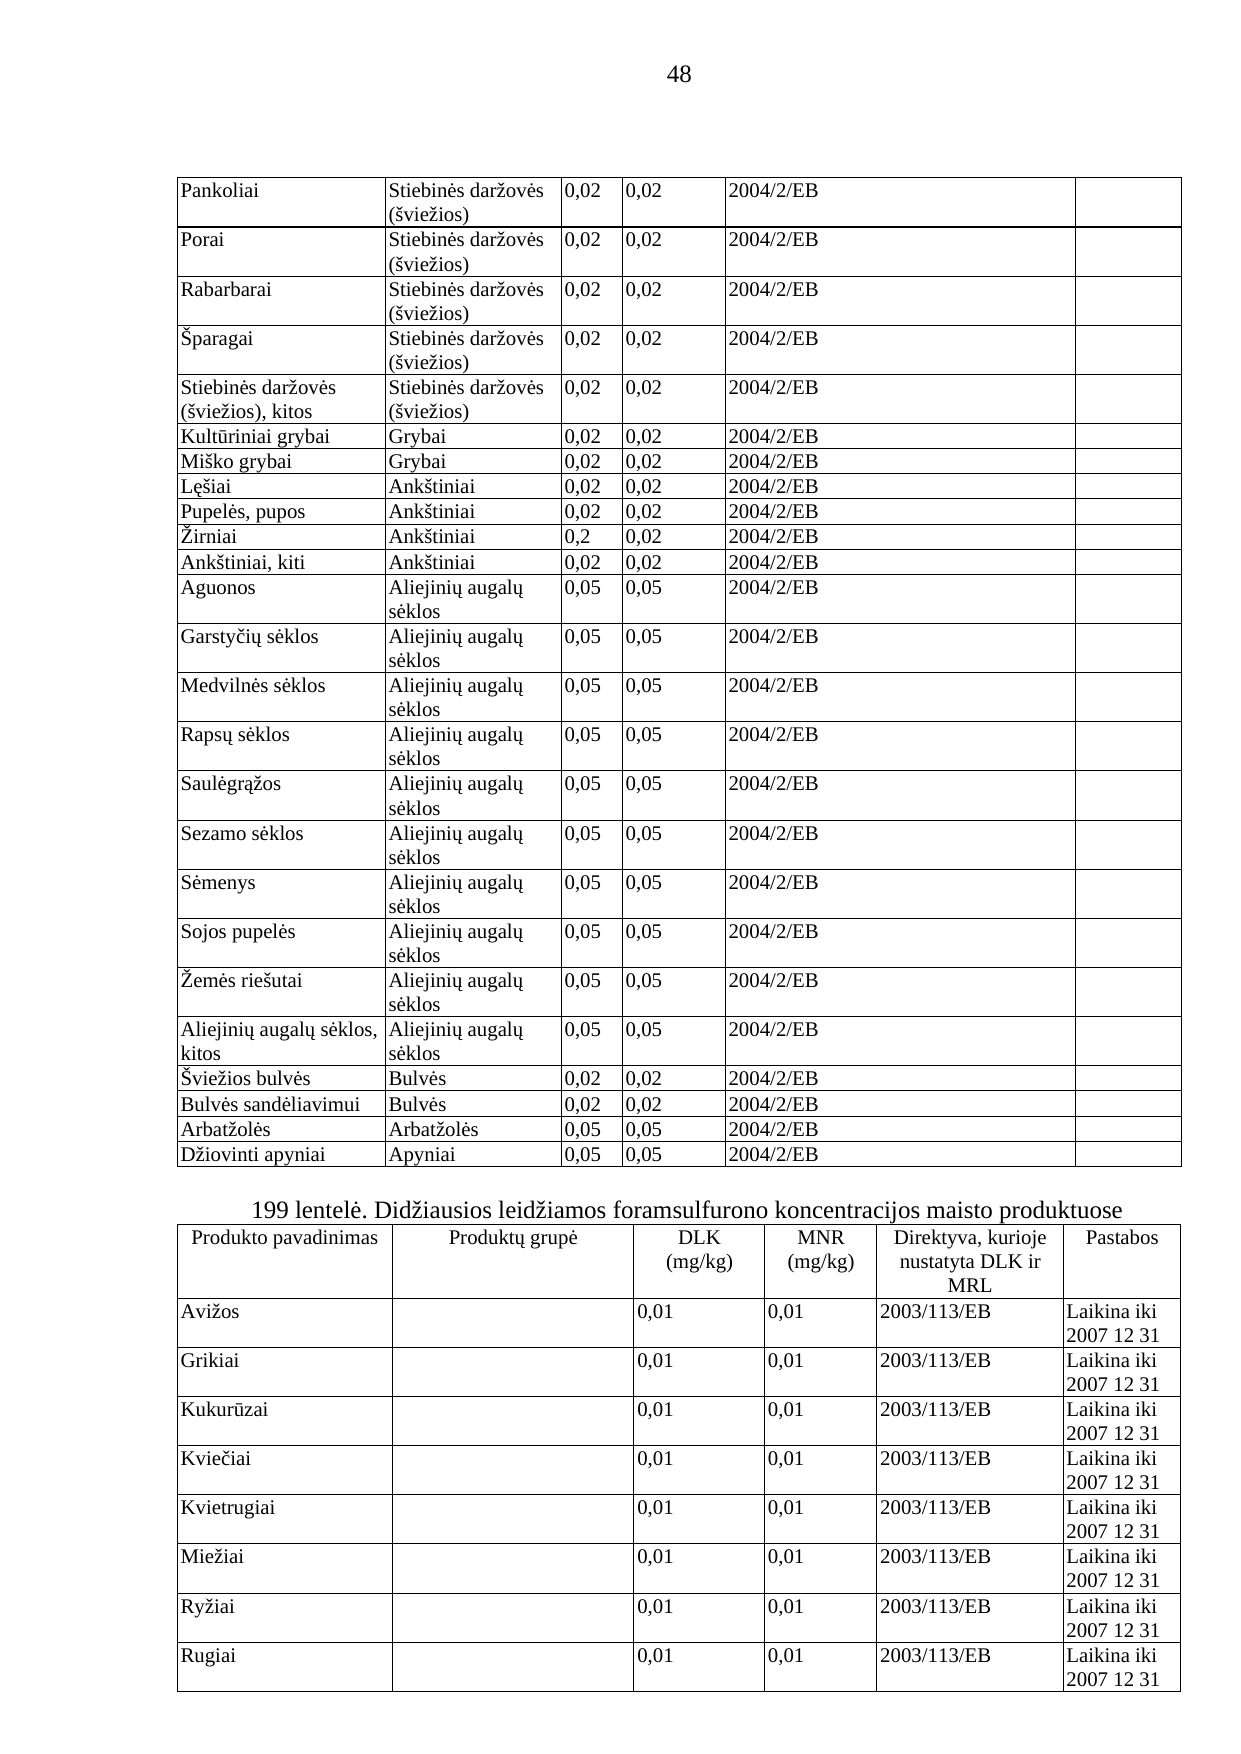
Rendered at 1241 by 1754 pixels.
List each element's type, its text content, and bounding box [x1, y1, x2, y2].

table_cell Ankštiniai [386, 474, 561, 498]
table_cell 0,05 [562, 821, 622, 869]
table_cell Kvietrugiai [178, 1495, 392, 1543]
table_cell 0,01 [634, 1495, 764, 1543]
table_cell Miežiai [178, 1544, 392, 1592]
table_cell [393, 1643, 633, 1691]
table_cell Stiebinės daržovės (šviežios) [386, 375, 561, 423]
table_cell 0,05 [562, 870, 622, 918]
table_cell Ankštiniai [386, 499, 561, 523]
table_cell 0,01 [634, 1299, 764, 1347]
table_cell [1076, 1091, 1181, 1116]
table_cell [1076, 228, 1181, 276]
table_cell Aliejinių augalų sėklos [386, 575, 561, 623]
table_cell [1076, 550, 1181, 574]
table_cell Ryžiai [178, 1594, 392, 1642]
table_cell 0,02 [562, 228, 622, 276]
table_cell Aliejinių augalų sėklos, kitos [178, 1017, 385, 1065]
table_cell 0,01 [765, 1495, 876, 1543]
table_cell 0,05 [623, 771, 725, 819]
table_cell Aliejinių augalų sėklos [386, 968, 561, 1016]
table_cell Kultūriniai grybai [178, 424, 385, 448]
table_cell 2004/2/EB [726, 550, 1075, 574]
table_cell [1076, 624, 1181, 672]
table_cell [393, 1397, 633, 1445]
table_cell Aguonos [178, 575, 385, 623]
table_cell 0,05 [623, 722, 725, 770]
table_cell Sezamo sėklos [178, 821, 385, 869]
table_cell Arbatžolės [386, 1117, 561, 1141]
table_cell Bulvės sandėliavimui [178, 1091, 385, 1116]
table_cell 0,02 [562, 277, 622, 325]
table_cell 0,02 [562, 424, 622, 448]
table_cell 2003/113/EB [877, 1446, 1063, 1494]
table_cell 2004/2/EB [726, 624, 1075, 672]
table_cell Rapsų sėklos [178, 722, 385, 770]
table_cell 0,01 [765, 1397, 876, 1445]
table_cell Kukurūzai [178, 1397, 392, 1445]
table_cell 2004/2/EB [726, 575, 1075, 623]
table_cell [1076, 870, 1181, 918]
table_cell 0,05 [623, 575, 725, 623]
table_cell [1076, 1066, 1181, 1090]
table_cell [1076, 821, 1181, 869]
table_cell 0,2 [562, 525, 622, 548]
table_cell Apyniai [386, 1142, 561, 1166]
table_cell 0,02 [623, 1066, 725, 1090]
table_cell Aliejinių augalų sėklos [386, 673, 561, 721]
table_cell Žemės riešutai [178, 968, 385, 1016]
table_cell Laikina iki 2007 12 31 [1064, 1299, 1180, 1347]
table_cell Stiebinės daržovės (šviežios) [386, 277, 561, 325]
table_cell Šviežios bulvės [178, 1066, 385, 1090]
table_cell 0,01 [634, 1348, 764, 1396]
table_cell 0,02 [623, 525, 725, 548]
table_cell 0,02 [623, 326, 725, 374]
table_cell 2004/2/EB [726, 474, 1075, 498]
table_cell 0,05 [623, 919, 725, 967]
table_cell Stiebinės daržovės (šviežios) [386, 178, 561, 226]
table_cell [1076, 722, 1181, 770]
table_cell [1076, 499, 1181, 523]
table_cell Aliejinių augalų sėklos [386, 870, 561, 918]
table_cell 2004/2/EB [726, 326, 1075, 374]
table_cell [393, 1495, 633, 1543]
table_cell 0,05 [562, 1142, 622, 1166]
table_cell 0,01 [634, 1594, 764, 1642]
table_cell Grikiai [178, 1348, 392, 1396]
table_cell 0,02 [562, 178, 622, 226]
table_cell 0,01 [634, 1643, 764, 1691]
table_cell 0,05 [562, 968, 622, 1016]
table_cell Sėmenys [178, 870, 385, 918]
table_cell 0,02 [623, 474, 725, 498]
table_cell 0,02 [623, 424, 725, 448]
table_cell [1076, 919, 1181, 967]
table_cell 2003/113/EB [877, 1299, 1063, 1347]
table_cell 0,05 [562, 722, 622, 770]
table_cell 0,01 [765, 1446, 876, 1494]
table_header Direktyva, kurioje nustatyta DLK ir MRL [877, 1225, 1063, 1297]
table_cell 2003/113/EB [877, 1544, 1063, 1592]
table_cell 2003/113/EB [877, 1495, 1063, 1543]
table_cell Laikina iki 2007 12 31 [1064, 1544, 1180, 1592]
table_cell Pankoliai [178, 178, 385, 226]
table_cell Stiebinės daržovės (šviežios) [386, 326, 561, 374]
table_cell 0,02 [562, 499, 622, 523]
table_cell Džiovinti apyniai [178, 1142, 385, 1166]
table_cell 2003/113/EB [877, 1643, 1063, 1691]
table_cell Bulvės [386, 1091, 561, 1116]
table_cell Aliejinių augalų sėklos [386, 722, 561, 770]
table_cell [1076, 525, 1181, 548]
table_cell 0,05 [623, 821, 725, 869]
table_cell 0,01 [765, 1348, 876, 1396]
table_cell 0,01 [765, 1643, 876, 1691]
table_cell 2004/2/EB [726, 424, 1075, 448]
table_cell 2004/2/EB [726, 499, 1075, 523]
table_cell 0,02 [562, 1066, 622, 1090]
table_cell 0,01 [634, 1446, 764, 1494]
table_cell 0,05 [562, 624, 622, 672]
table_cell 2003/113/EB [877, 1594, 1063, 1642]
table_cell [1076, 771, 1181, 819]
table_cell Rugiai [178, 1643, 392, 1691]
table_cell 2004/2/EB [726, 277, 1075, 325]
table_cell Laikina iki 2007 12 31 [1064, 1348, 1180, 1396]
table_cell [1076, 178, 1181, 226]
table_cell Arbatžolės [178, 1117, 385, 1141]
table_cell 0,02 [562, 375, 622, 423]
table_cell Porai [178, 228, 385, 276]
table_cell Medvilnės sėklos [178, 673, 385, 721]
table_cell 0,01 [765, 1544, 876, 1592]
table_cell 0,02 [623, 228, 725, 276]
table_cell 0,02 [623, 499, 725, 523]
table_cell Aliejinių augalų sėklos [386, 1017, 561, 1065]
table_cell 0,02 [623, 277, 725, 325]
table_cell 0,02 [562, 326, 622, 374]
table_cell [1076, 449, 1181, 473]
table_cell [1076, 1142, 1181, 1166]
table_cell Stiebinės daržovės (šviežios) [386, 228, 561, 276]
table_cell 0,05 [623, 1117, 725, 1141]
table_cell [1076, 326, 1181, 374]
table_cell Aliejinių augalų sėklos [386, 821, 561, 869]
table_cell 0,01 [634, 1544, 764, 1592]
table_cell 0,05 [562, 771, 622, 819]
table_cell 0,02 [623, 178, 725, 226]
table_cell [1076, 673, 1181, 721]
table_cell 0,05 [623, 673, 725, 721]
table_cell 0,05 [562, 1117, 622, 1141]
table_cell 2004/2/EB [726, 375, 1075, 423]
table_cell Žirniai [178, 525, 385, 548]
table_cell 0,01 [765, 1299, 876, 1347]
table_cell Laikina iki 2007 12 31 [1064, 1397, 1180, 1445]
table_cell [393, 1446, 633, 1494]
table_cell Laikina iki 2007 12 31 [1064, 1495, 1180, 1543]
table_cell 0,05 [623, 870, 725, 918]
table_cell [393, 1594, 633, 1642]
table_cell 2004/2/EB [726, 449, 1075, 473]
table_cell Pupelės, pupos [178, 499, 385, 523]
table_cell Aliejinių augalų sėklos [386, 919, 561, 967]
table_cell Stiebinės daržovės (šviežios), kitos [178, 375, 385, 423]
table_cell [1076, 1017, 1181, 1065]
table_cell Sojos pupelės [178, 919, 385, 967]
text 199 lentelė. Didžiausios leidžiamos foramsulfurono koncentracijos maisto produktuose [177, 1196, 1181, 1224]
table_cell 0,05 [623, 1142, 725, 1166]
table_header Produkto pavadinimas [178, 1225, 392, 1297]
table_cell 0,05 [562, 919, 622, 967]
table_cell Šparagai [178, 326, 385, 374]
table_cell 2004/2/EB [726, 1117, 1075, 1141]
table_cell Kviečiai [178, 1446, 392, 1494]
table_cell Grybai [386, 424, 561, 448]
table_cell 2004/2/EB [726, 1142, 1075, 1166]
table_cell 2004/2/EB [726, 919, 1075, 967]
table_cell Grybai [386, 449, 561, 473]
table_cell 0,02 [562, 550, 622, 574]
table_cell 2004/2/EB [726, 870, 1075, 918]
table_cell Lęšiai [178, 474, 385, 498]
table_cell [1076, 1117, 1181, 1141]
table_cell 0,02 [623, 375, 725, 423]
table_cell 0,05 [623, 624, 725, 672]
table_cell Ankštiniai [386, 550, 561, 574]
table_cell 2004/2/EB [726, 1091, 1075, 1116]
table_cell [393, 1544, 633, 1592]
table_cell Ankštiniai, kiti [178, 550, 385, 574]
table_cell 2004/2/EB [726, 968, 1075, 1016]
table_cell Miško grybai [178, 449, 385, 473]
table_cell Laikina iki 2007 12 31 [1064, 1594, 1180, 1642]
table_cell 0,02 [623, 449, 725, 473]
table_cell 0,05 [623, 1017, 725, 1065]
table_header Pastabos [1064, 1225, 1180, 1297]
table_cell 0,05 [562, 1017, 622, 1065]
table_cell 2004/2/EB [726, 771, 1075, 819]
table_cell 0,01 [634, 1397, 764, 1445]
table_cell 0,02 [623, 550, 725, 574]
table_cell Aliejinių augalų sėklos [386, 624, 561, 672]
table_cell Saulėgrąžos [178, 771, 385, 819]
table_cell 0,05 [562, 575, 622, 623]
table_cell [1076, 575, 1181, 623]
table_cell 0,02 [562, 449, 622, 473]
table_cell 0,02 [562, 1091, 622, 1116]
table_cell 2004/2/EB [726, 722, 1075, 770]
table_cell 2003/113/EB [877, 1348, 1063, 1396]
table_cell 2004/2/EB [726, 178, 1075, 226]
table_cell Bulvės [386, 1066, 561, 1090]
table_cell 0,05 [623, 968, 725, 1016]
table_cell Ankštiniai [386, 525, 561, 548]
table_cell 2004/2/EB [726, 228, 1075, 276]
table_cell 0,02 [623, 1091, 725, 1116]
table_cell [1076, 474, 1181, 498]
table_cell [1076, 968, 1181, 1016]
table_cell Laikina iki 2007 12 31 [1064, 1643, 1180, 1691]
table_cell [1076, 277, 1181, 325]
table_cell [1076, 375, 1181, 423]
table_cell 2004/2/EB [726, 525, 1075, 548]
table_cell Avižos [178, 1299, 392, 1347]
table_header Produktų grupė [393, 1225, 633, 1297]
table_cell [393, 1299, 633, 1347]
table_cell 0,01 [765, 1594, 876, 1642]
table_cell 0,02 [562, 474, 622, 498]
table_cell Aliejinių augalų sėklos [386, 771, 561, 819]
table_header DLK (mg/kg) [634, 1225, 764, 1297]
table_cell 2004/2/EB [726, 821, 1075, 869]
table_cell [393, 1348, 633, 1396]
table_cell 0,05 [562, 673, 622, 721]
table_cell 2004/2/EB [726, 673, 1075, 721]
table_cell Garstyčių sėklos [178, 624, 385, 672]
table_header MNR (mg/kg) [765, 1225, 876, 1297]
table_cell 2004/2/EB [726, 1017, 1075, 1065]
table_cell Laikina iki 2007 12 31 [1064, 1446, 1180, 1494]
table_cell Rabarbarai [178, 277, 385, 325]
table_cell 2004/2/EB [726, 1066, 1075, 1090]
table_cell [1076, 424, 1181, 448]
table_cell 2003/113/EB [877, 1397, 1063, 1445]
